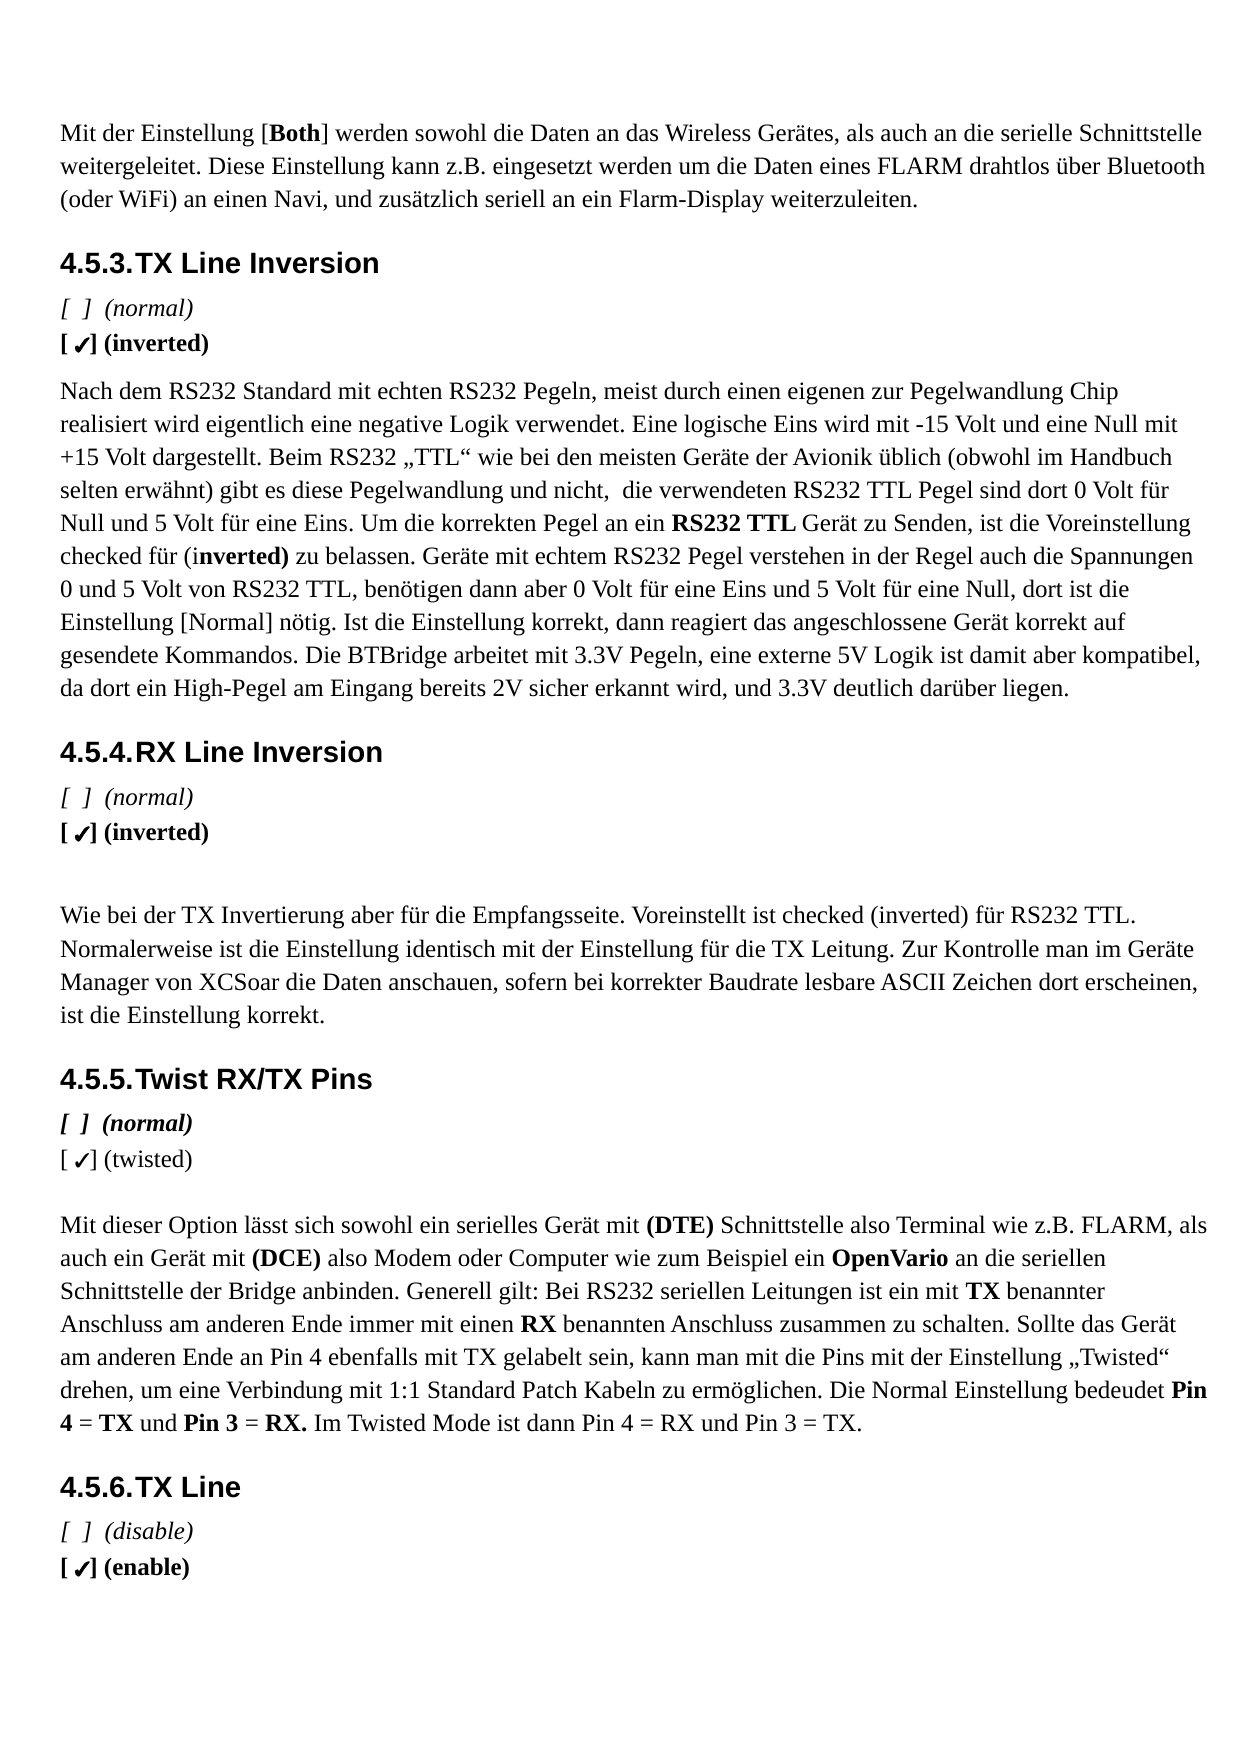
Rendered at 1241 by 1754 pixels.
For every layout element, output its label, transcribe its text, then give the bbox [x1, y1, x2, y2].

subtitle Twist RX/TX Pins [60, 1062, 1207, 1096]
text [ ] (inverted) [60, 328, 1207, 357]
subtitle TX Line Inversion [60, 246, 1207, 280]
text Mit der Einstellung [Both] werden sowohl die Daten an das Wireless Gerätes, als auch an die serielle Schnittstelle weitergeleitet. Diese Einstellung kann z.B. eingesetzt werden um die Daten eines FLARM drahtlos über Bluetooth (oder WiFi) an einen Navi, und zusätzlich seriell an ein Flarm-Display weiterzuleiten. [60, 118, 1207, 213]
text [ ] (normal) [60, 782, 1207, 810]
text Nach dem RS232 Standard mit echten RS232 Pegeln, meist durch einen eigenen zur Pegelwandlung Chip realisiert wird eigentlich eine negative Logik verwendet. Eine logische Eins wird mit -15 Volt und eine Null mit +15 Volt dargestellt. Beim RS232 „TTL“ wie bei den meisten Geräte der Avionik üblich (obwohl im Handbuch selten erwähnt) gibt es diese Pegelwandlung und nicht, die verwendeten RS232 TTL Pegel sind dort 0 Volt für Null und 5 Volt für eine Eins. Um die korrekten Pegel an ein RS232 TTL Gerät zu Senden, ist die Voreinstellung checked für (inverted) zu belassen. Geräte mit echtem RS232 Pegel verstehen in der Regel auch die Spannungen 0 und 5 Volt von RS232 TTL, benötigen dann aber 0 Volt für eine Eins und 5 Volt für eine Null, dort ist die Einstellung [Normal] nötig. Ist die Einstellung korrekt, dann reagiert das angeschlossene Gerät korrekt auf gesendete Kommandos. Die BTBridge arbeitet mit 3.3V Pegeln, eine externe 5V Logik ist damit aber kompatibel, da dort ein High-Pegel am Eingang bereits 2V sicher erkannt wird, und 3.3V deutlich darüber liegen. [60, 376, 1207, 702]
text [ ] (twisted) [60, 1144, 1207, 1173]
text [ ] (normal) [60, 293, 1207, 321]
text [ ] (disable) [60, 1516, 1207, 1545]
subtitle RX Line Inversion [60, 735, 1207, 769]
text [ ] (enable) [60, 1552, 1207, 1581]
subtitle TX Line [60, 1470, 1207, 1504]
text [ ] (normal) [60, 1108, 1207, 1137]
text Wie bei der TX Invertierung aber für die Empfangsseite. Voreinstellt ist checked (inverted) für RS232 TTL. Normalerweise ist die Einstellung identisch mit der Einstellung für die TX Leitung. Zur Kontrolle man im Geräte Manager von XCSoar die Daten anschauen, sofern bei korrekter Baudrate lesbare ASCII Zeichen dort erscheinen, ist die Einstellung korrekt. [60, 901, 1207, 1028]
text [ ] (inverted) [60, 817, 1207, 846]
text Mit dieser Option lässt sich sowohl ein serielles Gerät mit (DTE) Schnittstelle also Terminal wie z.B. FLARM, als auch ein Gerät mit (DCE) also Modem oder Computer wie zum Beispiel ein OpenVario an die seriellen Schnittstelle der Bridge anbinden. Generell gilt: Bei RS232 seriellen Leitungen ist ein mit TX benannter Anschluss am anderen Ende immer mit einen RX benannten Anschluss zusammen zu schalten. Sollte das Gerät am anderen Ende an Pin 4 ebenfalls mit TX gelabelt sein, kann man mit die Pins mit der Einstellung „Twisted“ drehen, um eine Verbindung mit 1:1 Standard Patch Kabeln zu ermöglichen. Die Normal Einstellung bedeudet Pin 4 = TX und Pin 3 = RX. Im Twisted Mode ist dann Pin 4 = RX und Pin 3 = TX. [60, 1210, 1207, 1437]
